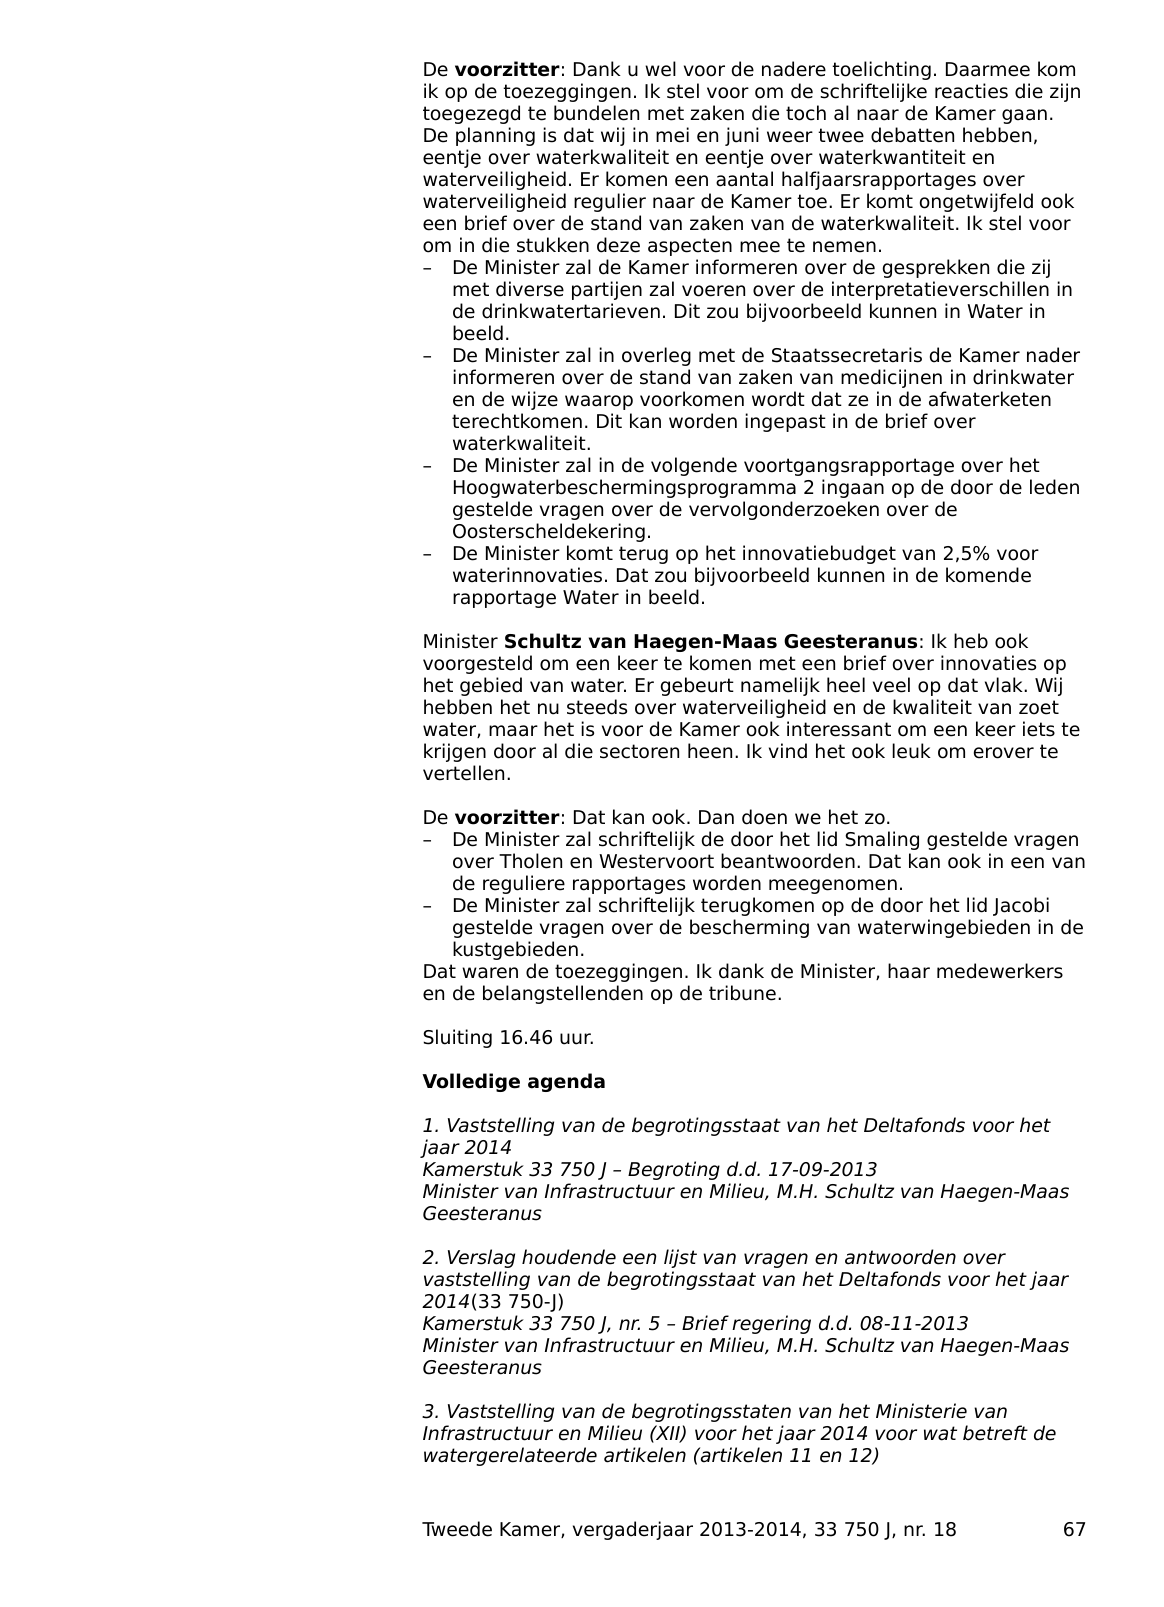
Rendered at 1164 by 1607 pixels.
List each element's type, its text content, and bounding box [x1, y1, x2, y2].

text – De Minister zal in de volgende voortgangsrapportage over het Hoogwaterbeschermingsprogramma 2 ingaan op de door de leden gestelde vragen over de vervolgonderzoeken over de Oosterscheldekering. [422, 455, 1087, 543]
text Kamerstuk 33 750 J, nr. 5 – Brief regering d.d. 08-11-2013 [422, 1313, 1087, 1335]
text Minister Schultz van Haegen-Maas Geesteranus: Ik heb ook voorgesteld om een keer te komen met een brief over innovaties op het gebied van water. Er gebeurt namelijk heel veel op dat vlak. Wij hebben het nu steeds over waterveiligheid en de kwaliteit van zoet water, maar het is voor de Kamer ook interessant om een keer iets te krijgen door al die sectoren heen. Ik vind het ook leuk om erover te vertellen. [422, 631, 1087, 784]
text – De Minister zal in overleg met de Staatssecretaris de Kamer nader informeren over de stand van zaken van medicijnen in drinkwater en de wijze waarop voorkomen wordt dat ze in de afwaterketen terechtkomen. Dit kan worden ingepast in de brief over waterkwaliteit. [422, 345, 1087, 455]
text – De Minister zal schriftelijk terugkomen op de door het lid Jacobi gestelde vragen over de bescherming van waterwingebieden in de kustgebieden. [422, 895, 1087, 961]
text 1. Vaststelling van de begrotingsstaat van het Deltafonds voor het jaar 2014 [422, 1115, 1087, 1159]
text Kamerstuk 33 750 J – Begroting d.d. 17-09-2013 [422, 1159, 1087, 1181]
text Dat waren de toezeggingen. Ik dank de Minister, haar medewerkers en de belangstellenden op de tribune. [422, 961, 1087, 1004]
text 3. Vaststelling van de begrotingsstaten van het Ministerie van Infrastructuur en Milieu (XII) voor het jaar 2014 voor wat betreft de watergerelateerde artikelen (artikelen 11 en 12) [422, 1401, 1087, 1467]
text Sluiting 16.46 uur. [422, 1027, 1087, 1049]
text – De Minister zal de Kamer informeren over de gesprekken die zij met diverse partijen zal voeren over de interpretatieverschillen in de drinkwatertarieven. Dit zou bijvoorbeeld kunnen in Water in beeld. [422, 257, 1087, 345]
text De voorzitter: Dat kan ook. Dan doen we het zo. [422, 807, 1087, 829]
text – De Minister komt terug op het innovatiebudget van 2,5% voor waterinnovaties. Dat zou bijvoorbeeld kunnen in de komende rapportage Water in beeld. [422, 543, 1087, 608]
text – De Minister zal schriftelijk de door het lid Smaling gestelde vragen over Tholen en Westervoort beantwoorden. Dat kan ook in een van de reguliere rapportages worden meegenomen. [422, 829, 1087, 895]
text De voorzitter: Dank u wel voor de nadere toelichting. Daarmee kom ik op de toezeggingen. Ik stel voor om de schriftelijke reacties die zijn toegezegd te bundelen met zaken die toch al naar de Kamer gaan. De planning is dat wij in mei en juni weer twee debatten hebben, eentje over waterkwaliteit en eentje over waterkwantiteit en waterveiligheid. Er komen een aantal halfjaarsrapportages over waterveiligheid regulier naar de Kamer toe. Er komt ongetwijfeld ook een brief over de stand van zaken van de waterkwaliteit. Ik stel voor om in die stukken deze aspecten mee te nemen. [422, 59, 1087, 257]
text Minister van Infrastructuur en Milieu, M.H. Schultz van Haegen-Maas Geesteranus [422, 1181, 1087, 1225]
text Minister van Infrastructuur en Milieu, M.H. Schultz van Haegen-Maas Geesteranus [422, 1335, 1087, 1379]
subtitle Volledige agenda [422, 1071, 1087, 1093]
text 2. Verslag houdende een lijst van vragen en antwoorden over vaststelling van de begrotingsstaat van het Deltafonds voor het jaar 2014(33 750-J) [422, 1247, 1087, 1313]
